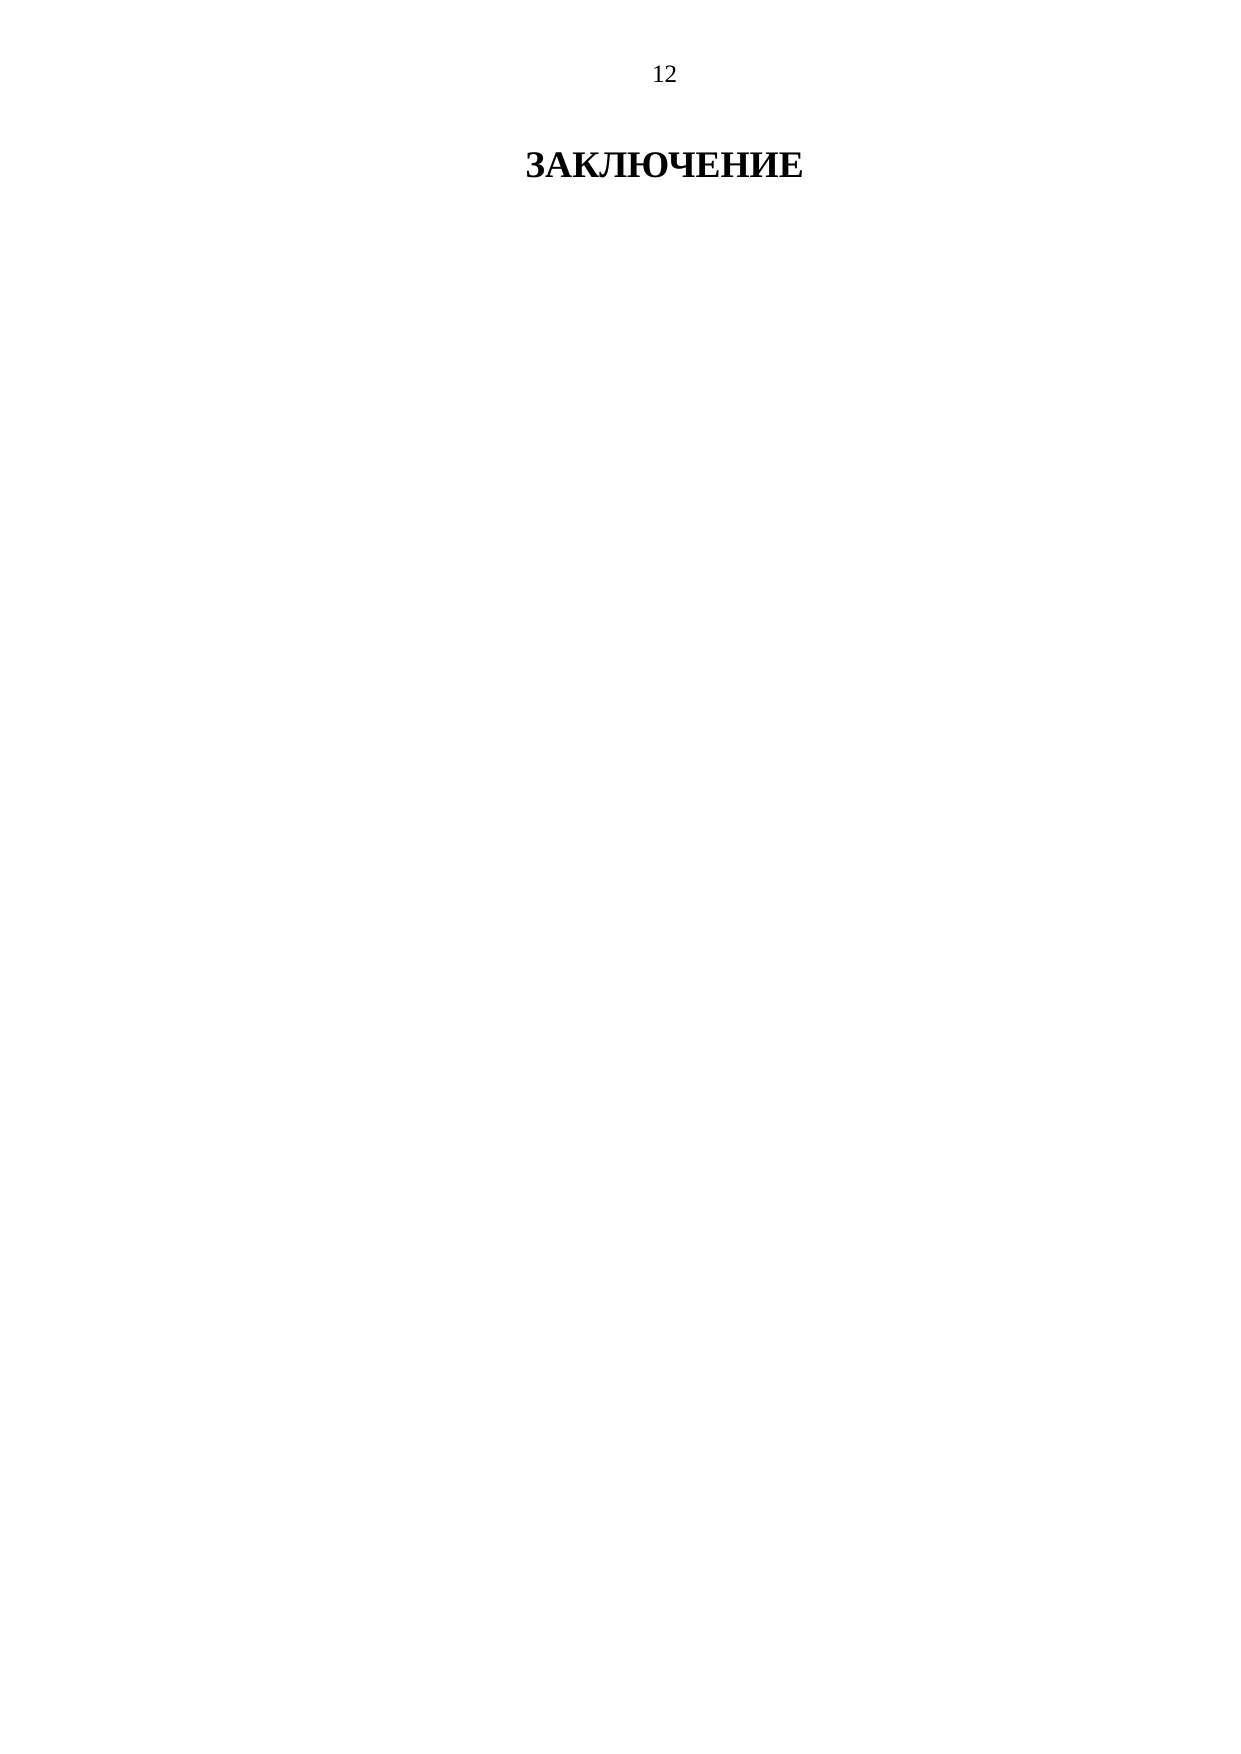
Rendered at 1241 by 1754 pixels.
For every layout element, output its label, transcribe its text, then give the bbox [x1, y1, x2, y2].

subtitle заключение [148, 142, 1181, 185]
